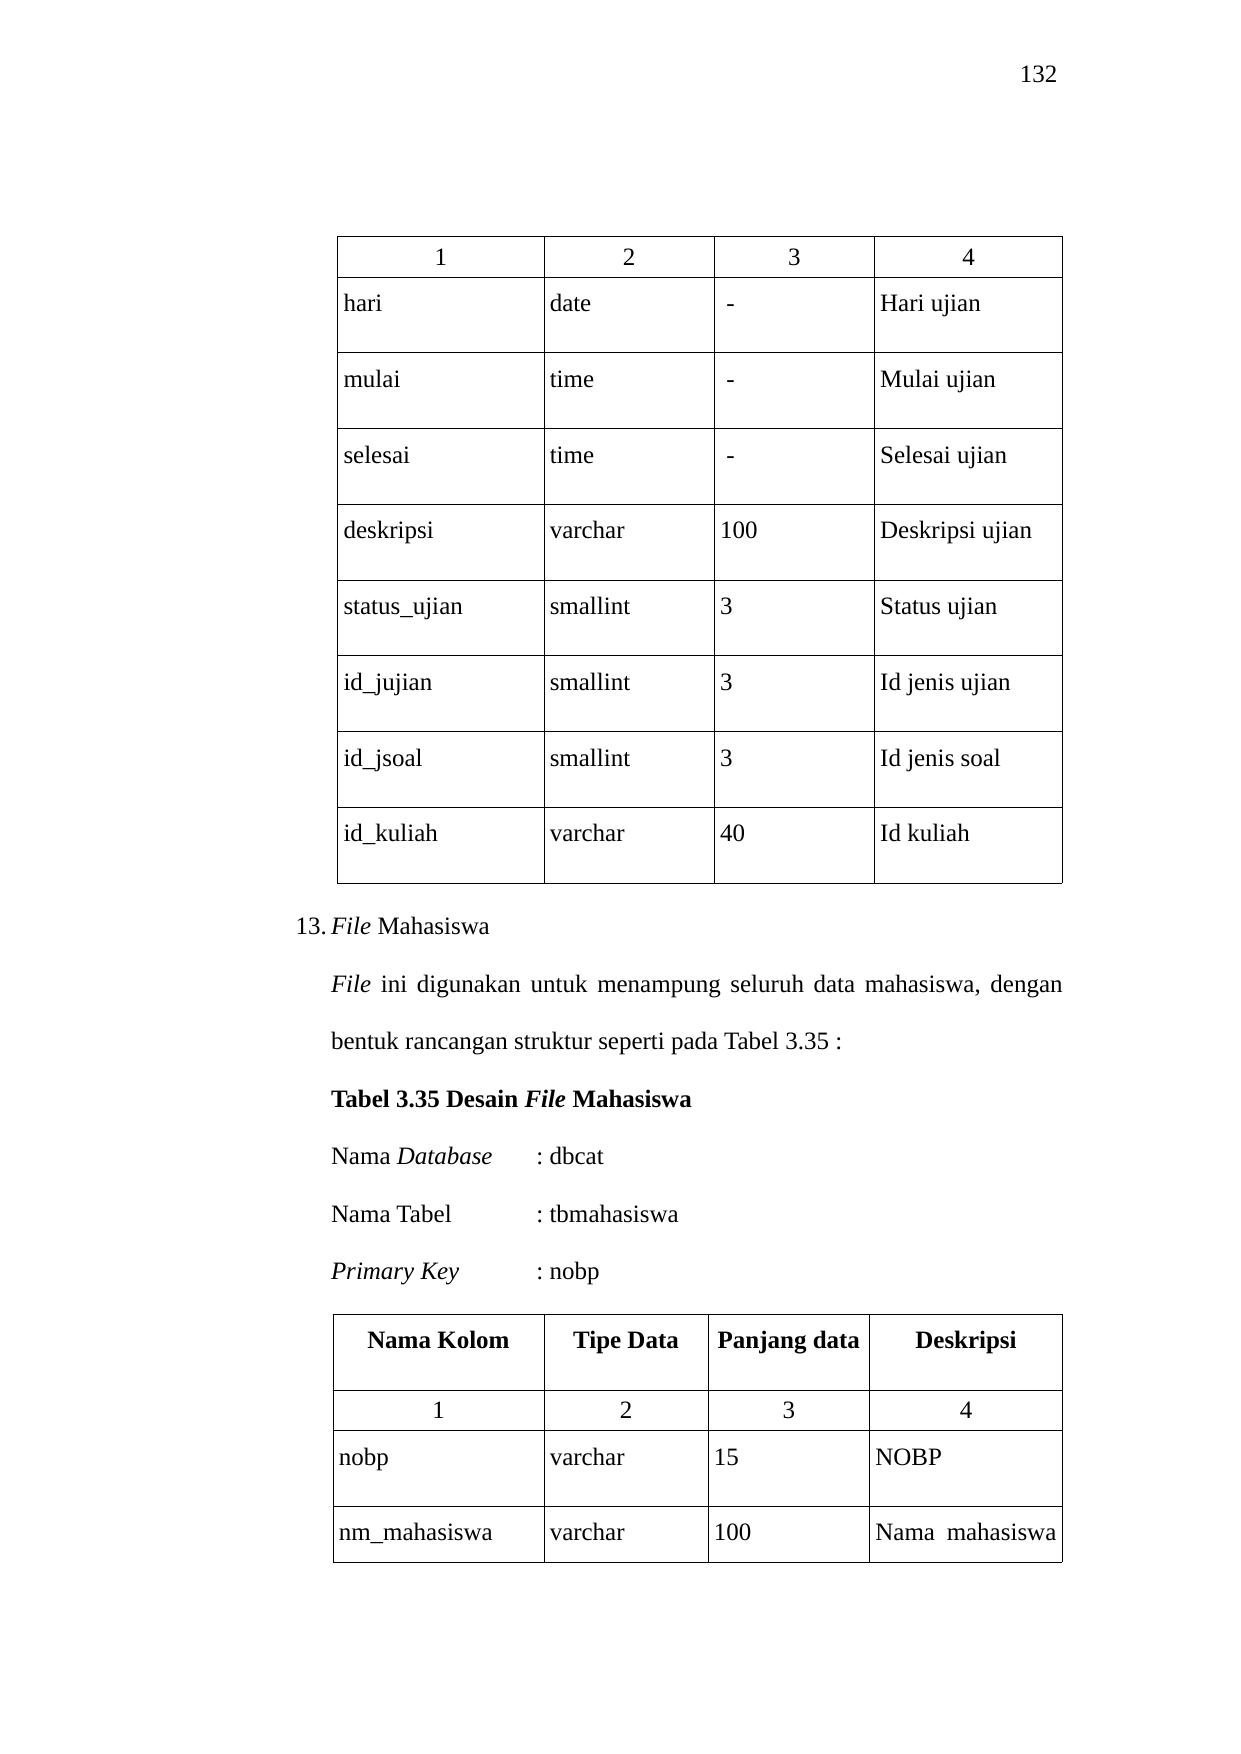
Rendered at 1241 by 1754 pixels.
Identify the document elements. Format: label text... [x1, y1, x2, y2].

table_cell varchar [545, 1507, 708, 1562]
table_header Id jenis ujian [875, 656, 1062, 731]
table_cell - [715, 429, 874, 504]
table_cell Selesai ujian [875, 429, 1062, 504]
list Nama Tabel : tbmahasiswa [295, 1199, 1063, 1228]
table_cell Status ujian [875, 581, 1062, 655]
table_cell Nama mahasiswa [870, 1507, 1062, 1562]
table_header 2 [545, 237, 714, 277]
table_header 1 [334, 1391, 544, 1430]
table_cell 15 [709, 1431, 869, 1506]
table_cell 40 [715, 808, 874, 882]
table_cell id_jsoal [338, 732, 544, 807]
table_cell - [715, 353, 874, 428]
table_header 2 [545, 1391, 708, 1430]
table_cell mulai [338, 353, 544, 428]
table_cell 100 [715, 505, 874, 579]
table_cell 3 [715, 732, 874, 807]
table_cell status_ujian [338, 581, 544, 655]
table_header 3 [715, 237, 874, 277]
table_header Nama Kolom [334, 1315, 544, 1389]
table_cell time [545, 429, 714, 504]
table_cell 3 [715, 581, 874, 655]
table_cell varchar [545, 808, 714, 882]
table_cell varchar [545, 505, 714, 579]
table_cell selesai [338, 429, 544, 504]
table_cell smallint [545, 581, 714, 655]
table_cell nobp [334, 1431, 544, 1506]
table_header 3 [709, 1391, 869, 1430]
table_header Tipe Data [545, 1315, 708, 1389]
table_cell varchar [545, 1431, 708, 1506]
table_header 1 [338, 237, 544, 277]
table_cell Mulai ujian [875, 353, 1062, 428]
table_cell time [545, 353, 714, 428]
table_header 4 [870, 1391, 1062, 1430]
table_cell nm_mahasiswa [334, 1507, 544, 1562]
table_header Deskripsi [870, 1315, 1062, 1389]
table_header Panjang data [709, 1315, 869, 1389]
table_cell Hari ujian [875, 278, 1062, 352]
table_cell deskripsi [338, 505, 544, 579]
table_cell hari [338, 278, 544, 352]
table_cell date [545, 278, 714, 352]
table_cell NOBP [870, 1431, 1062, 1506]
list Primary Key : nobp [295, 1256, 1063, 1285]
table_header 4 [875, 237, 1062, 277]
table_cell smallint [545, 732, 714, 807]
table_cell Deskripsi ujian [875, 505, 1062, 579]
list Tabel 3.35 Desain File Mahasiswa [295, 1084, 1063, 1113]
list File Mahasiswa [295, 911, 1063, 940]
table_cell 100 [709, 1507, 869, 1562]
table_cell - [715, 278, 874, 352]
list Nama Database : dbcat [295, 1141, 1063, 1170]
list File ini digunakan untuk menampung seluruh data mahasiswa, dengan bentuk rancangan struktur seperti pada Tabel 3.35 : [295, 969, 1063, 1055]
table_header smallint [545, 656, 714, 731]
table_header 3 [715, 656, 874, 731]
table_cell Id kuliah [875, 808, 1062, 882]
table_cell id_kuliah [338, 808, 544, 882]
table_cell Id jenis soal [875, 732, 1062, 807]
table_header id_jujian [338, 656, 544, 731]
